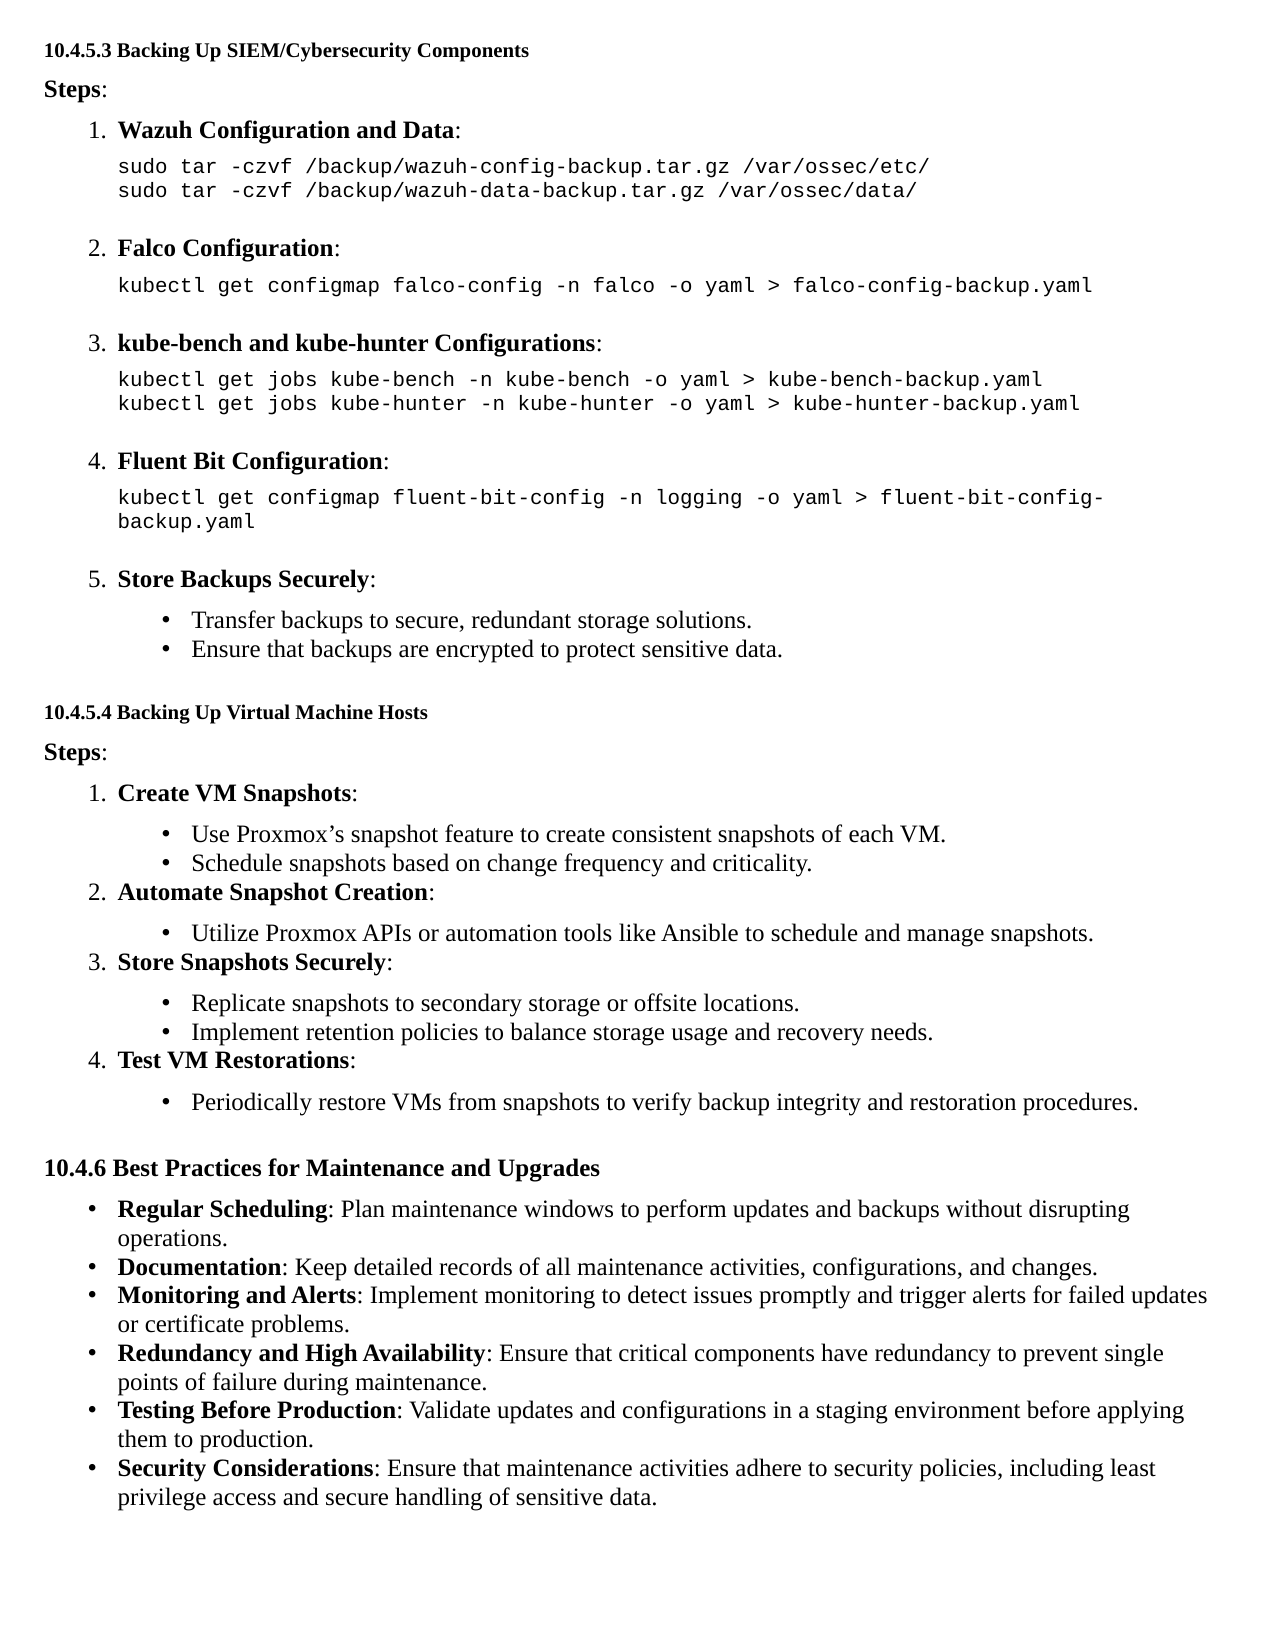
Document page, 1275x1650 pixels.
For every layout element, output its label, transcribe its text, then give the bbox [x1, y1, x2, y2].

list kubectl get configmap fluent-bit-config -n logging -o yaml > fluent-bit-config-backup.yaml [88, 487, 1217, 534]
list Documentation: Keep detailed records of all maintenance activities, configurations, and changes. [88, 1252, 1217, 1280]
list Utilize Proxmox APIs or automation tools like Ansible to schedule and manage snapshots. [162, 918, 1217, 947]
list Store Backups Securely: [88, 564, 1217, 592]
list Schedule snapshots based on change frequency and criticality. [162, 848, 1217, 877]
list Wazuh Configuration and Data: [88, 115, 1217, 144]
list Fluent Bit Configuration: [88, 446, 1217, 474]
list Redundancy and High Availability: Ensure that critical components have redundancy to prevent single points of failure during maintenance. [88, 1338, 1217, 1395]
list kube-bench and kube-hunter Configurations: [88, 328, 1217, 356]
list sudo tar -czvf /backup/wazuh-config-backup.tar.gz /var/ossec/etc/ [88, 157, 1217, 180]
list Periodically restore VMs from snapshots to verify backup integrity and restoration procedures. [162, 1087, 1217, 1115]
list kubectl get jobs kube-bench -n kube-bench -o yaml > kube-bench-backup.yaml [88, 369, 1217, 393]
list Ensure that backups are encrypted to protect sensitive data. [162, 634, 1217, 662]
list sudo tar -czvf /backup/wazuh-data-backup.tar.gz /var/ossec/data/ [88, 180, 1217, 204]
list Transfer backups to secure, redundant storage solutions. [162, 605, 1217, 634]
list Regular Scheduling: Plan maintenance windows to perform updates and backups without disrupting operations. [88, 1194, 1217, 1252]
list Use Proxmox’s snapshot feature to create consistent snapshots of each VM. [162, 819, 1217, 848]
list Monitoring and Alerts: Implement monitoring to detect issues promptly and trigger alerts for failed updates or certificate problems. [88, 1280, 1217, 1338]
list Automate Snapshot Creation: [88, 877, 1217, 905]
subtitle 10.4.6 Best Practices for Maintenance and Upgrades [44, 1153, 1217, 1182]
list Security Considerations: Ensure that maintenance activities adhere to security policies, including least privilege access and secure handling of sensitive data. [88, 1453, 1217, 1510]
list Falco Configuration: [88, 233, 1217, 262]
text Steps: [44, 737, 1217, 765]
list Store Snapshots Securely: [88, 947, 1217, 975]
list Testing Before Production: Validate updates and configurations in a staging environment before applying them to production. [88, 1395, 1217, 1453]
text Steps: [44, 74, 1217, 103]
list Test VM Restorations: [88, 1045, 1217, 1074]
list Implement retention policies to balance storage usage and recovery needs. [162, 1017, 1217, 1045]
list Create VM Snapshots: [88, 778, 1217, 807]
subtitle 10.4.5.4 Backing Up Virtual Machine Hosts [44, 700, 1217, 724]
subtitle 10.4.5.3 Backing Up SIEM/Cybersecurity Components [44, 37, 1217, 62]
list kubectl get configmap falco-config -n falco -o yaml > falco-config-backup.yaml [88, 274, 1217, 298]
list Replicate snapshots to secondary storage or offsite locations. [162, 988, 1217, 1017]
list kubectl get jobs kube-hunter -n kube-hunter -o yaml > kube-hunter-backup.yaml [88, 393, 1217, 416]
